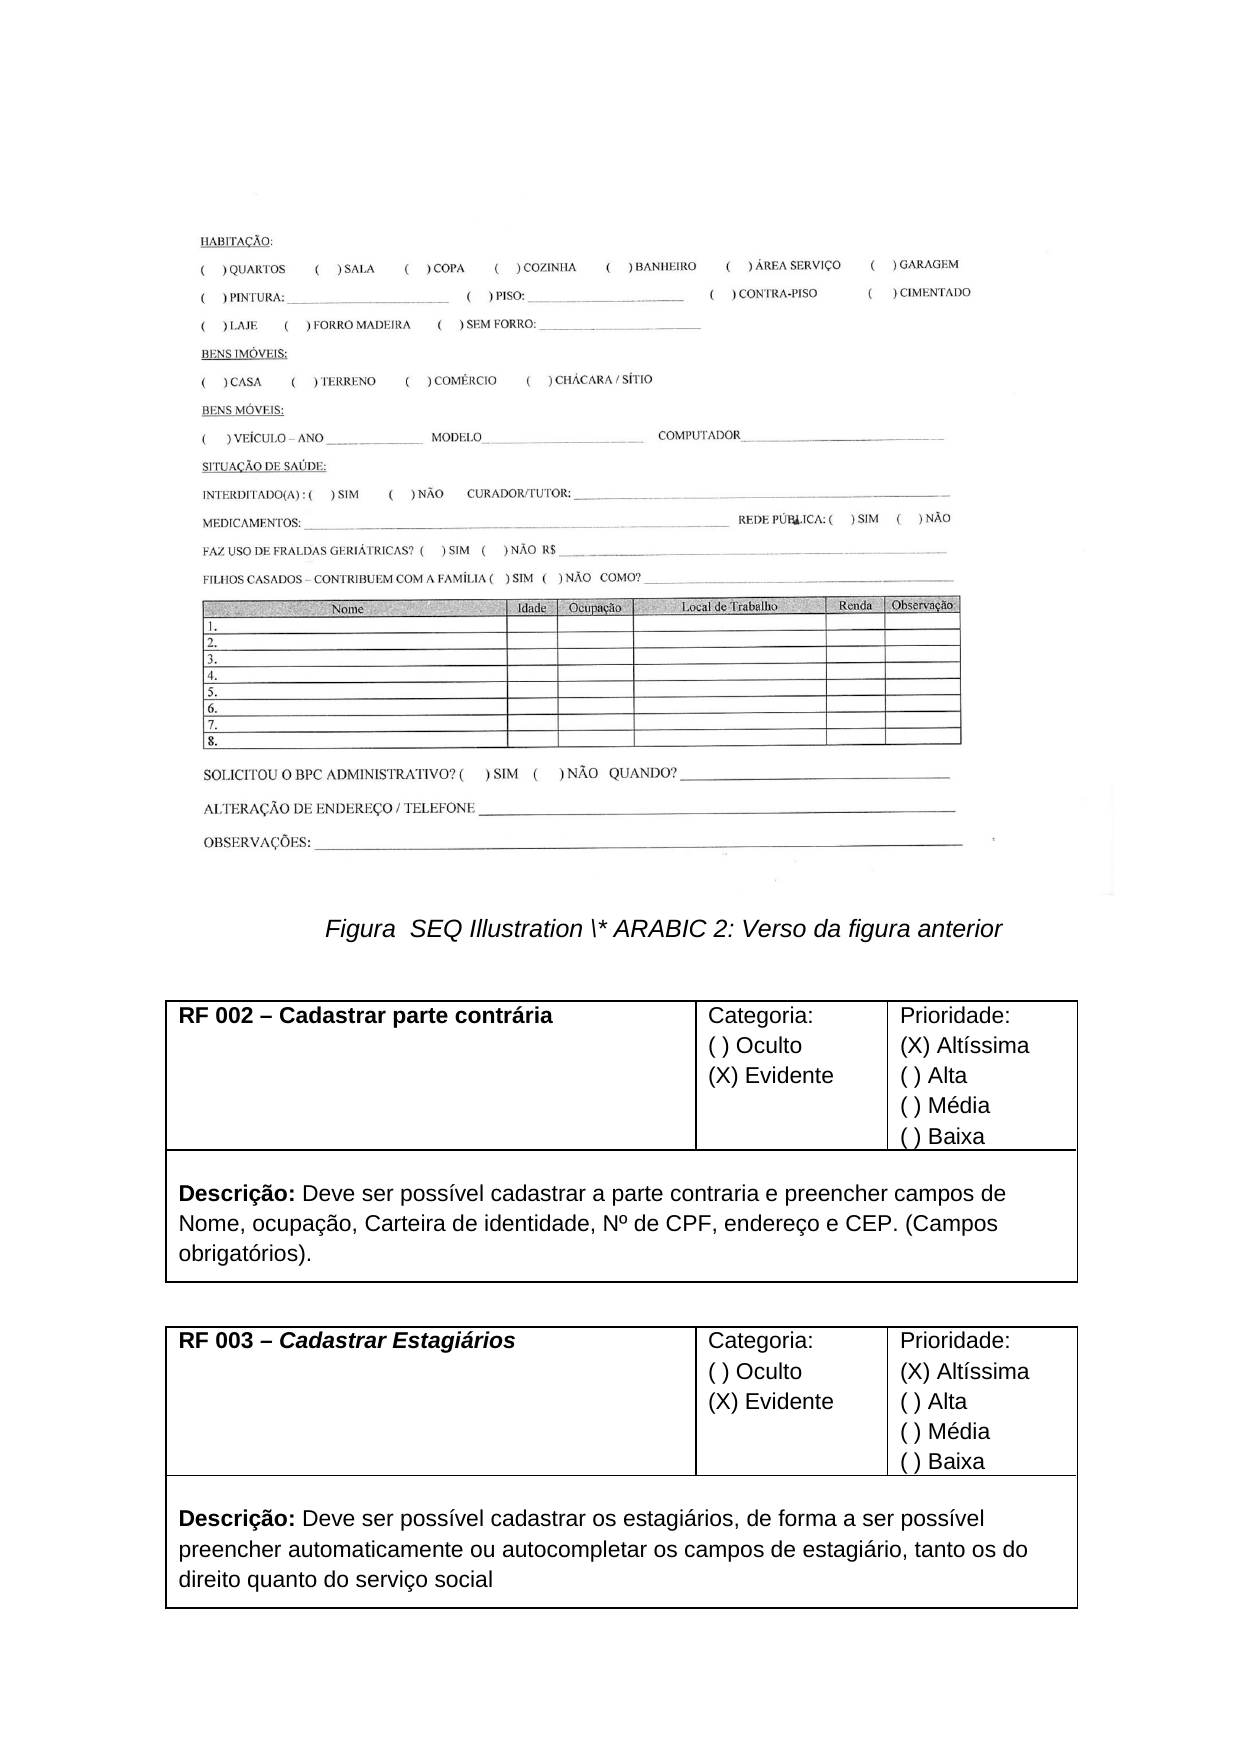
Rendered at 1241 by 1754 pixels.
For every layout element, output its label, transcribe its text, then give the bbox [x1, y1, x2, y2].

table_cell Descrição: Deve ser possível cadastrar os estagiários, de forma a ser possível preencher automaticamente ou autocompletar os campos de estagiário, tanto os do direito quanto do serviço social [167, 1475, 1077, 1607]
table_header RF 002 – Cadastrar parte contrária [167, 1002, 695, 1149]
table_header Prioridade: (X) Altíssima ( ) Alta ( ) Média ( ) Baixa [888, 1328, 1077, 1475]
table_header RF 003 – Cadastrar Estagiários [167, 1328, 695, 1475]
text Figura SEQ Illustration \* ARABIC 2: Verso da figura anterior [177, 907, 1122, 944]
picture [177, 177, 1123, 907]
table_header Categoria: ( ) Oculto (X) Evidente [697, 1328, 887, 1475]
table_header Prioridade: (X) Altíssima ( ) Alta ( ) Média ( ) Baixa [888, 1002, 1077, 1149]
table_header Categoria: ( ) Oculto (X) Evidente [697, 1002, 887, 1149]
table_cell Descrição: Deve ser possível cadastrar a parte contraria e preencher campos de Nome, ocupação, Carteira de identidade, Nº de CPF, endereço e CEP. (Campos obrigatórios). [167, 1149, 1077, 1281]
